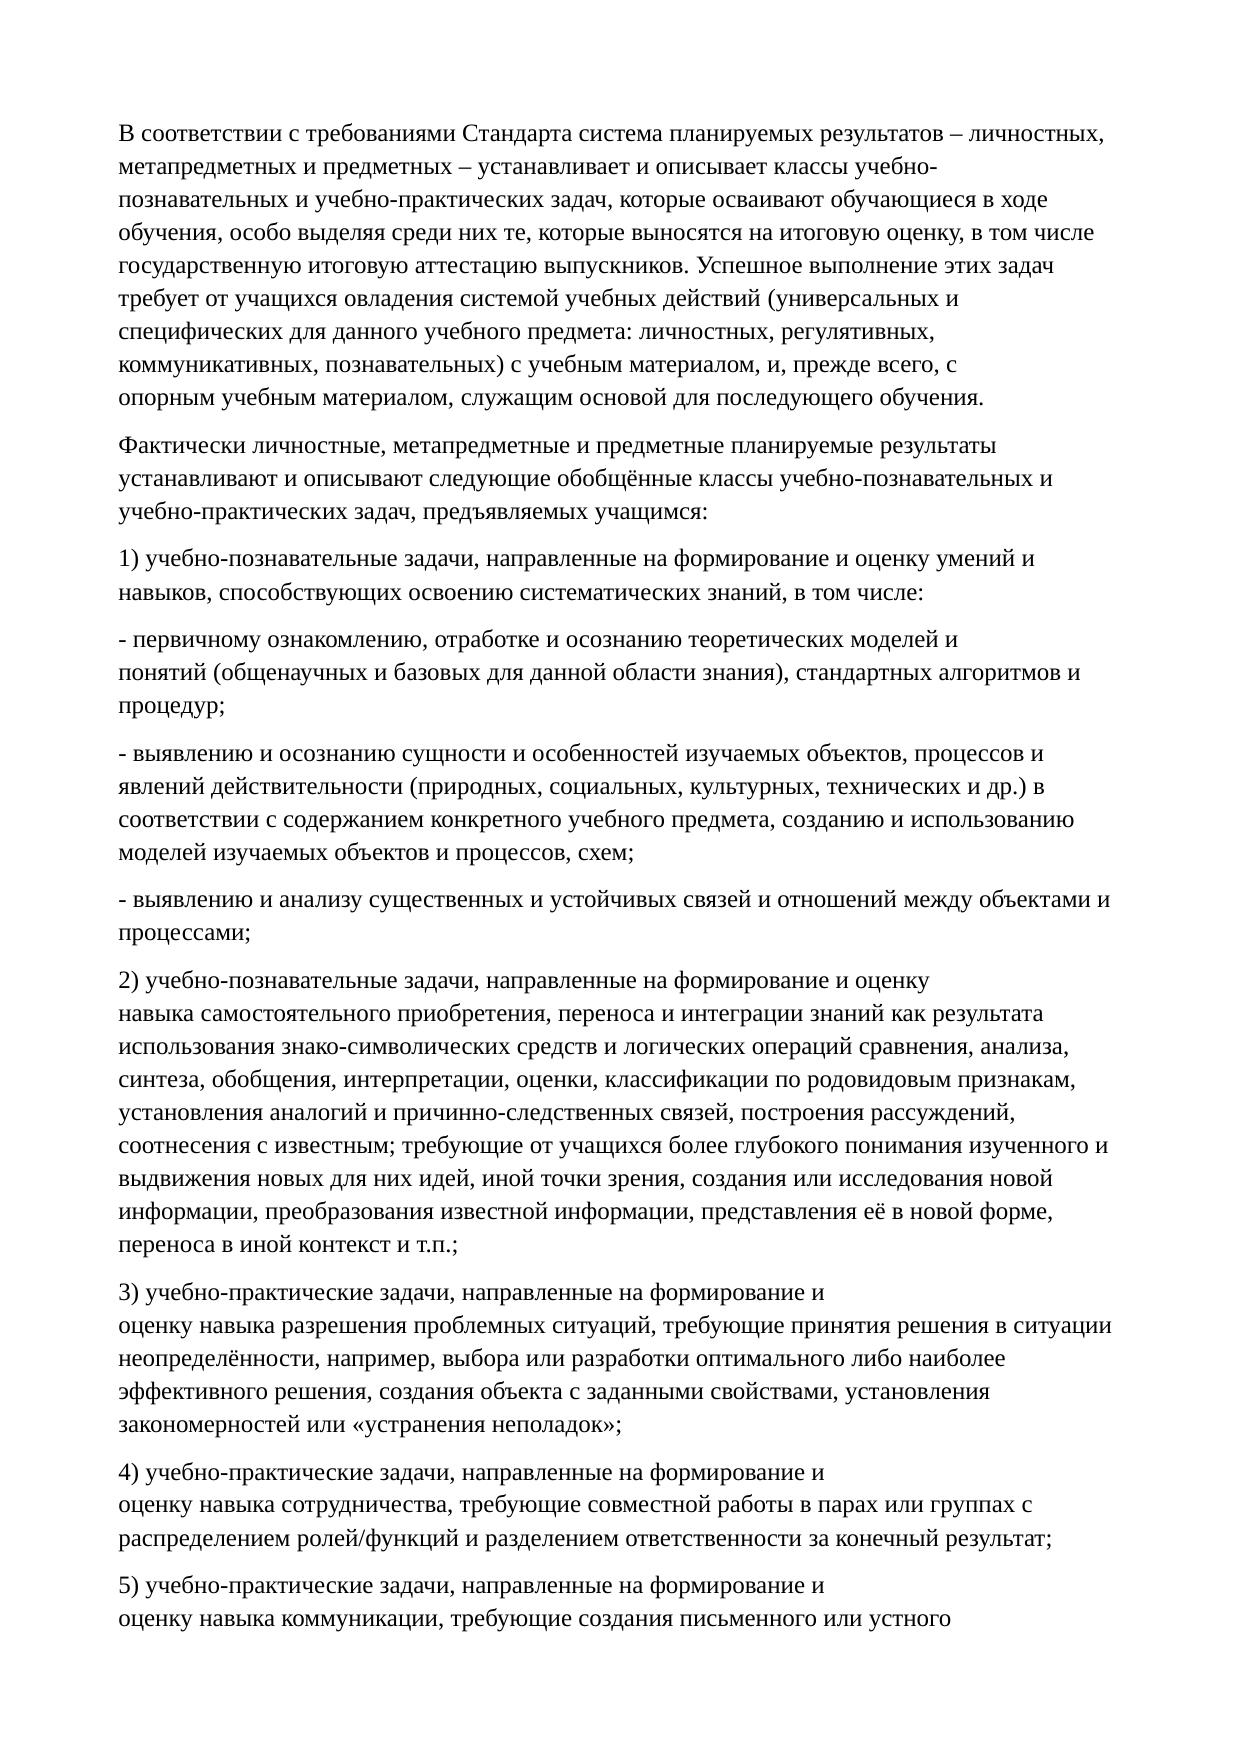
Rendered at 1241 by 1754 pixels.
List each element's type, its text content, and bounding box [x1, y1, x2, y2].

text - выявлению и осознанию сущности и особенностей изучаемых объектов, процессов и явлений действительности (природных, социальных, культурных, технических и др.) в соответствии с содержанием конкретного учебного предмета, созданию и использованию моделей изучаемых объектов и процессов, схем; [118, 738, 1122, 866]
text 2) учебно-познавательные задачи, направленные на формирование и оценку навыка самостоятельного приобретения, переноса и интеграции знаний как результата использования знако-символических средств и логических операций сравнения, анализа, синтеза, обобщения, интерпретации, оценки, классификации по родовидовым признакам, установления аналогий и причинно-следственных связей, построения рассуждений, соотнесения с известным; требующие от учащихся более глубокого понимания изученного и выдвижения новых для них идей, иной точки зрения, создания или исследования новой информации, преобразования известной информации, представления её в новой форме, переноса в иной контекст и т.п.; [118, 965, 1122, 1258]
text В соответствии с требованиями Стандарта система планируемых результатов – личностных, метапредметных и предметных – устанавливает и описывает классы учебно-познавательных и учебно-практических задач, которые осваивают обучающиеся в ходе обучения, особо выделяя среди них те, которые выносятся на итоговую оценку, в том числе государственную итоговую аттестацию выпускников. Успешное выполнение этих задач требует от учащихся овладения системой учебных действий (универсальных и специфических для данного учебного предмета: личностных, регулятивных, коммуникативных, познавательных) с учебным материалом, и, прежде всего, с опорным учебным материалом, служащим основой для последующего обучения. [118, 118, 1122, 411]
text 4) учебно-практические задачи, направленные на формирование и оценку навыка сотрудничества, требующие совместной работы в парах или группах с распределением ролей/функций и разделением ответственности за конечный результат; [118, 1457, 1122, 1551]
text 3) учебно-практические задачи, направленные на формирование и оценку навыка разрешения проблемных ситуаций, требующие принятия решения в ситуации неопределённости, например, выбора или разработки оптимального либо наиболее эффективного решения, создания объекта с заданными свойствами, установления закономерностей или «устранения неполадок»; [118, 1277, 1122, 1438]
text - выявлению и анализу существенных и устойчивых связей и отношений между объектами и процессами; [118, 884, 1122, 946]
text 5) учебно-практические задачи, направленные на формирование и оценку навыка коммуникации, требующие создания письменного или устного [118, 1570, 1122, 1632]
text Фактически личностные, метапредметные и предметные планируемые результаты устанавливают и описывают следующие обобщённые классы учебно-познавательных и учебно-практических задач, предъявляемых учащимся: [118, 430, 1122, 525]
text - первичному ознакомлению, отработке и осознанию теоретических моделей и понятий (общенаучных и базовых для данной области знания), стандартных алгоритмов и процедур; [118, 624, 1122, 719]
text 1) учебно-познавательные задачи, направленные на формирование и оценку умений и навыков, способствующих освоению систематических знаний, в том числе: [118, 543, 1122, 605]
